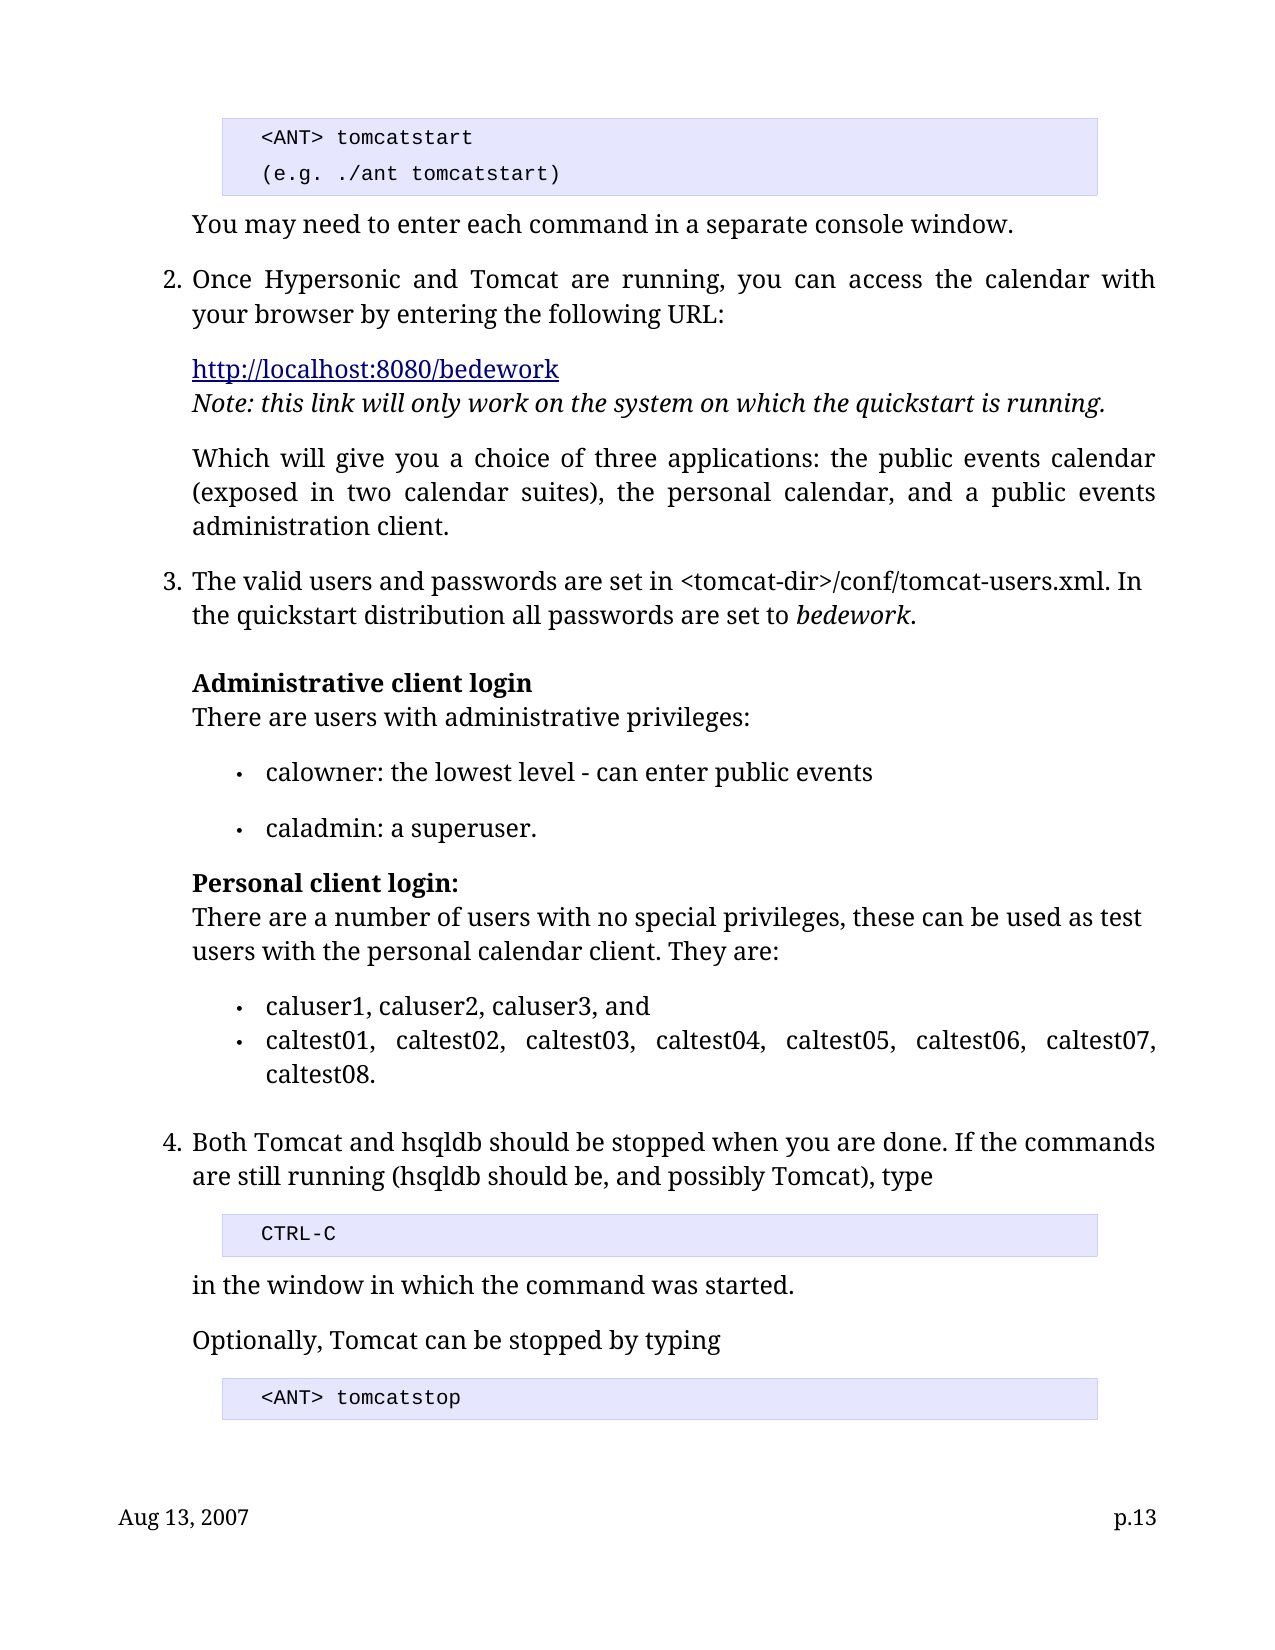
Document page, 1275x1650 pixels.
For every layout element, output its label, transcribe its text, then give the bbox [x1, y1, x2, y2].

list caltest01, caltest02, caltest03, caltest04, caltest05, caltest06, caltest07, caltest08. [236, 1023, 1157, 1091]
list Once Hypersonic and Tomcat are running, you can access the calendar with your browser by entering the following URL: [162, 262, 1157, 330]
list caladmin: a superuser. [236, 810, 1157, 844]
list Personal client login: There are a number of users with no special privileges, these can be used as test users with the personal calendar client. They are: [162, 865, 1157, 967]
list Which will give you a choice of three applications: the public events calendar (exposed in two calendar suites), the personal calendar, and a public events administration client. [162, 441, 1157, 543]
list Both Tomcat and hsqldb should be stopped when you are done. If the commands are still running (hsqldb should be, and possibly Tomcat), type [162, 1125, 1157, 1193]
list in the window in which the command was started. [162, 1267, 1157, 1302]
list You may need to enter each command in a separate console window. [162, 207, 1157, 241]
list <ANT> tomcatstart (e.g. ./ant tomcatstart) [223, 119, 1097, 195]
list Optionally, Tomcat can be stopped by typing [162, 1323, 1157, 1357]
list caluser1, caluser2, caluser3, and [236, 988, 1157, 1023]
list calowner: the lowest level - can enter public events [236, 755, 1157, 789]
list The valid users and passwords are set in <tomcat-dir>/conf/tomcat-users.xml. In the quickstart distribution all passwords are set to bedework. Administrative client login There are users with administrative privileges: [162, 564, 1157, 734]
list <ANT> tomcatstop [223, 1379, 1097, 1419]
list CTRL-C [223, 1215, 1097, 1256]
list http://localhost:8080/bedework Note: this link will only work on the system on which the quickstart is running. [162, 351, 1157, 419]
